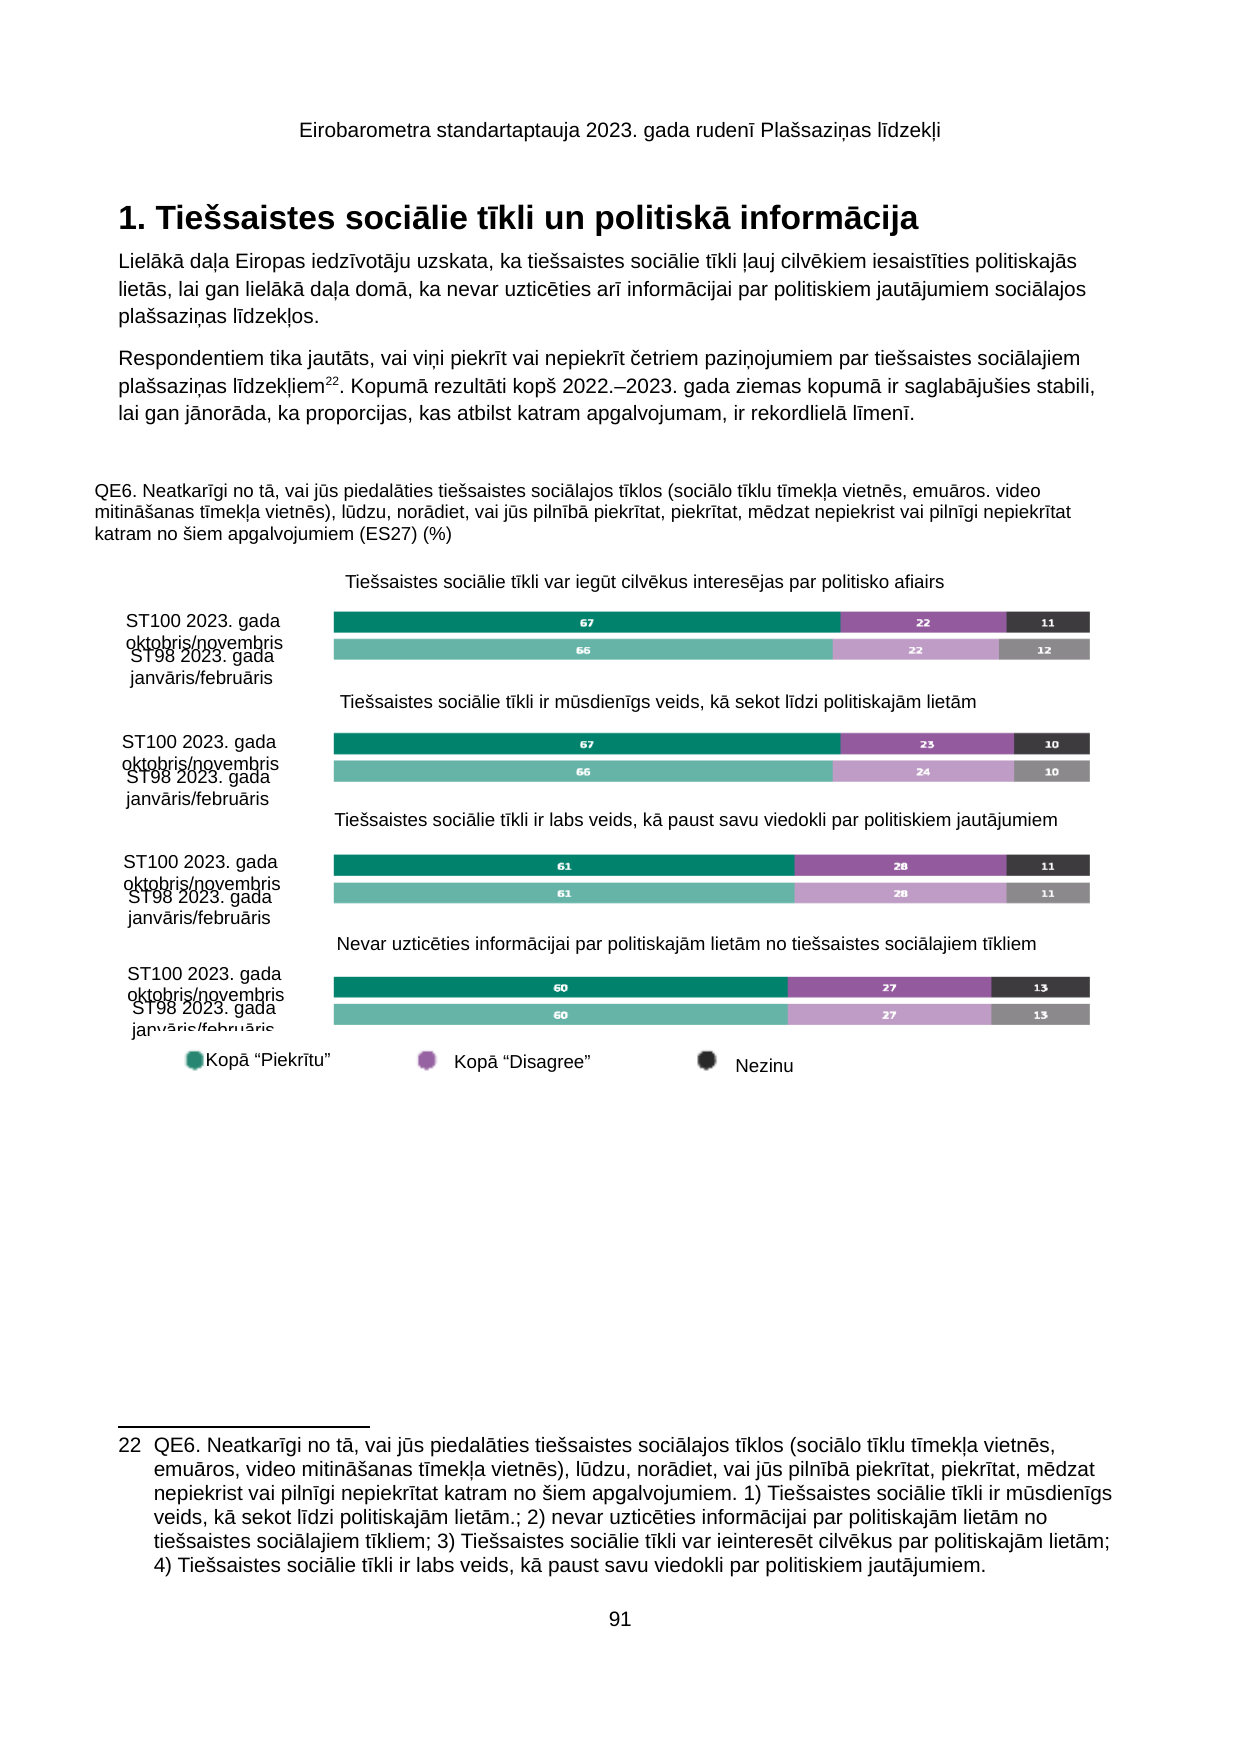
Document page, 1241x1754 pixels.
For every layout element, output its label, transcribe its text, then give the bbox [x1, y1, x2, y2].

picture [152, 1031, 936, 1102]
subtitle 1. Tiešsaistes sociālie tīkli un politiskā informācija [118, 198, 1122, 237]
picture [332, 605, 1093, 1030]
text Respondentiem tika jautāts, vai viņi piekrīt vai nepiekrīt četriem paziņojumiem par tiešsaistes sociālajiem plašsaziņas līdzekļiem. Kopumā rezultāti kopš 2022.–2023. gada ziemas kopumā ir saglabājušies stabili, lai gan jānorāda, ka proporcijas, kas atbilst katram apgalvojumam, ir rekordlielā līmenī. [118, 346, 1122, 425]
text QE6. Neatkarīgi no tā, vai jūs piedalāties tiešsaistes sociālajos tīklos (sociālo tīklu tīmekļa vietnēs, emuāros, video mitināšanas tīmekļa vietnēs), lūdzu, norādiet, vai jūs pilnībā piekrītat, piekrītat, mēdzat nepiekrist vai pilnīgi nepiekrītat katram no šiem apgalvojumiem. 1) Tiešsaistes sociālie tīkli ir mūsdienīgs veids, kā sekot līdzi politiskajām lietām.; 2) nevar uzticēties informācijai par politiskajām lietām no tiešsaistes sociālajiem tīkliem; 3) Tiešsaistes sociālie tīkli var ieinteresēt cilvēkus par politiskajām lietām; 4) Tiešsaistes sociālie tīkli ir labs veids, kā paust savu viedokli par politiskiem jautājumiem. [118, 1433, 1122, 1577]
text Lielākā daļa Eiropas iedzīvotāju uzskata, ka tiešsaistes sociālie tīkli ļauj cilvēkiem iesaistīties politiskajās lietās, lai gan lielākā daļa domā, ka nevar uzticēties arī informācijai par politiskiem jautājumiem sociālajos plašsaziņas līdzekļos. [118, 249, 1122, 328]
